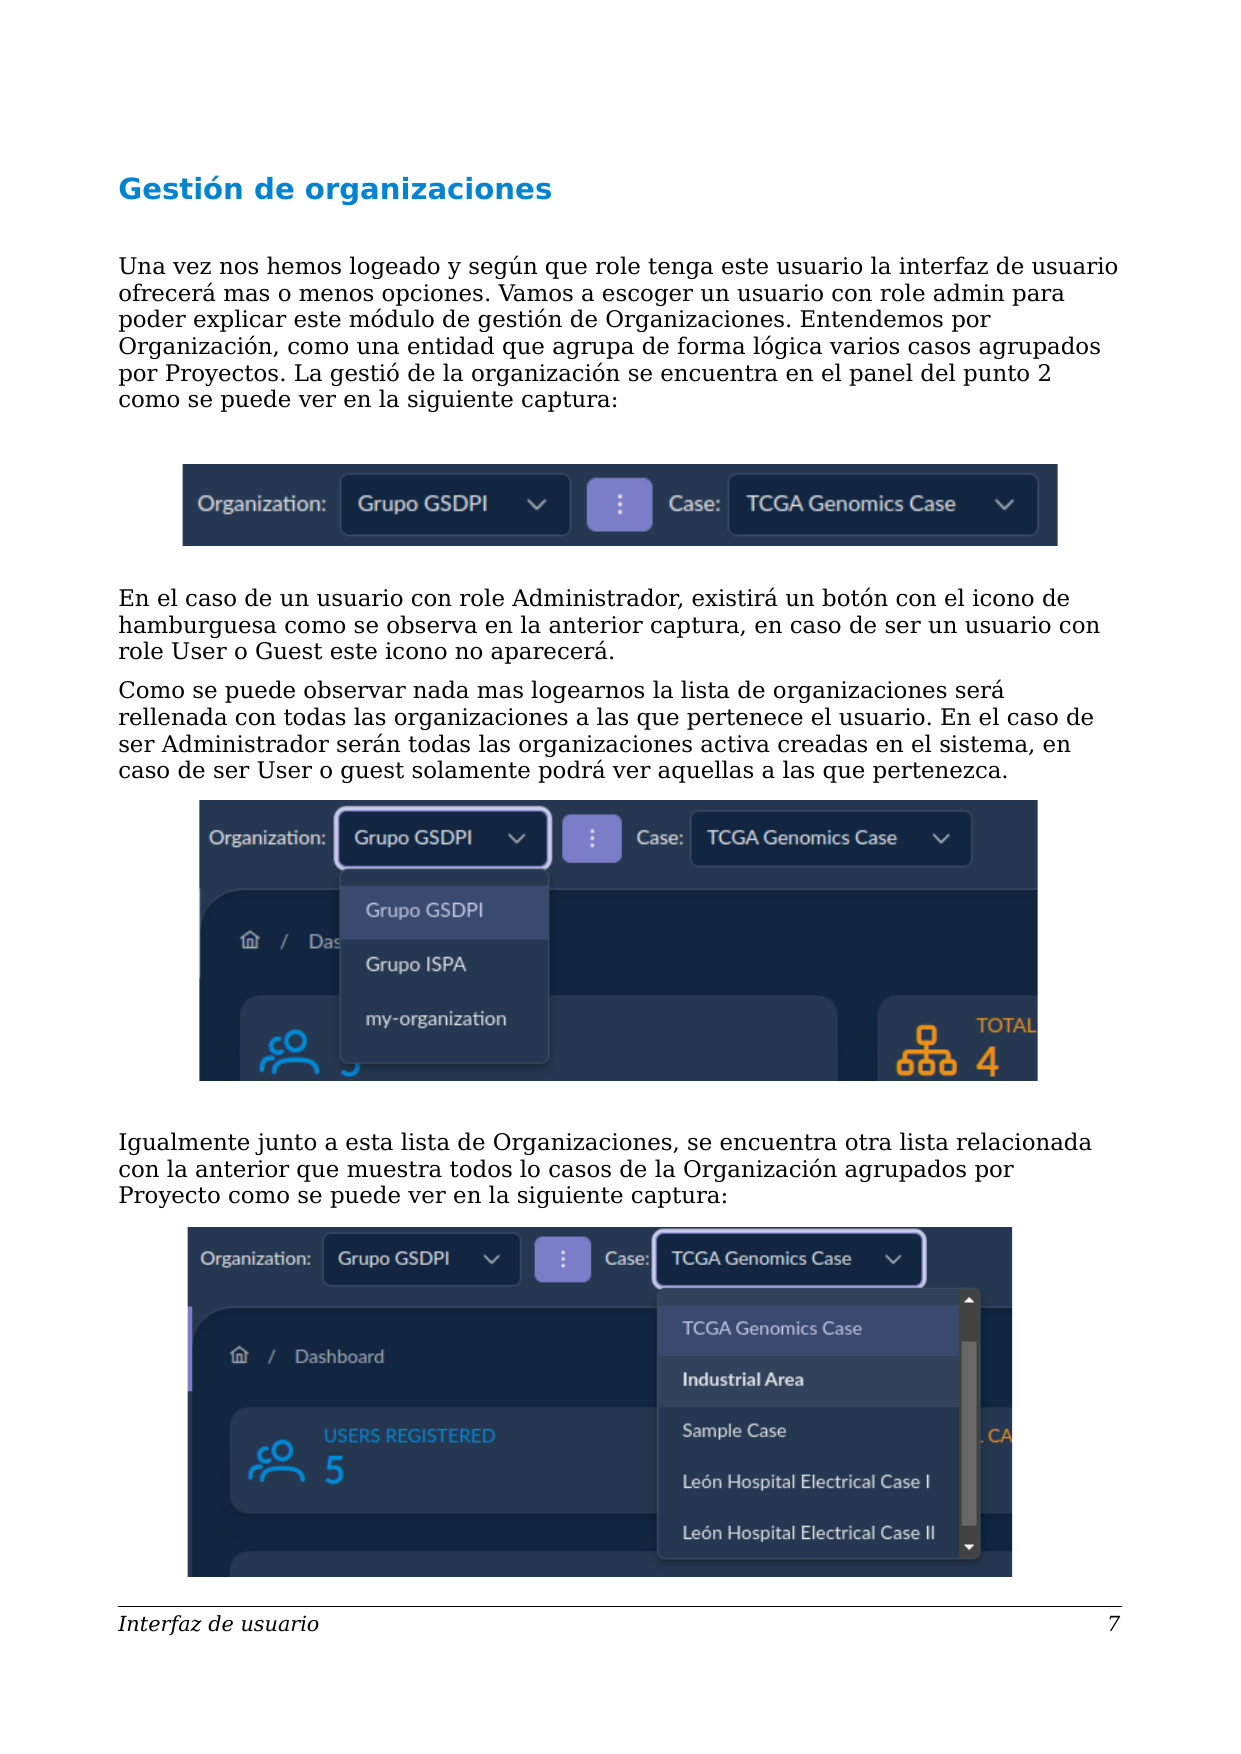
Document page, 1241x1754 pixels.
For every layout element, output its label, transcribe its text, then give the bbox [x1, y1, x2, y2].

picture [199, 800, 1038, 1081]
text Como se puede observar nada mas logearnos la lista de organizaciones será rellenada con todas las organizaciones a las que pertenece el usuario. En el caso de ser Administrador serán todas las organizaciones activa creadas en el sistema, en caso de ser User o guest solamente podrá ver aquellas a las que pertenezca. [118, 678, 1122, 784]
picture [182, 464, 1058, 546]
subtitle Gestión de organizaciones [118, 173, 1122, 241]
text En el caso de un usuario con role Administrador, existirá un botón con el icono de hamburguesa como se observa en la anterior captura, en caso de ser un usuario con role User o Guest este icono no aparecerá. [118, 585, 1122, 665]
picture [187, 1227, 1013, 1577]
text Una vez nos hemos logeado y según que role tenga este usuario la interfaz de usuario ofrecerá mas o menos opciones. Vamos a escoger un usuario con role admin para poder explicar este módulo de gestión de Organizaciones. Entendemos por Organización, como una entidad que agrupa de forma lógica varios casos agrupados por Proyectos. La gestió de la organización se encuentra en el panel del punto 2 como se puede ver en la siguiente captura: [118, 253, 1122, 413]
text Igualmente junto a esta lista de Organizaciones, se encuentra otra lista relacionada con la anterior que muestra todos lo casos de la Organización agrupados por Proyecto como se puede ver en la siguiente captura: [118, 916, 1122, 1209]
